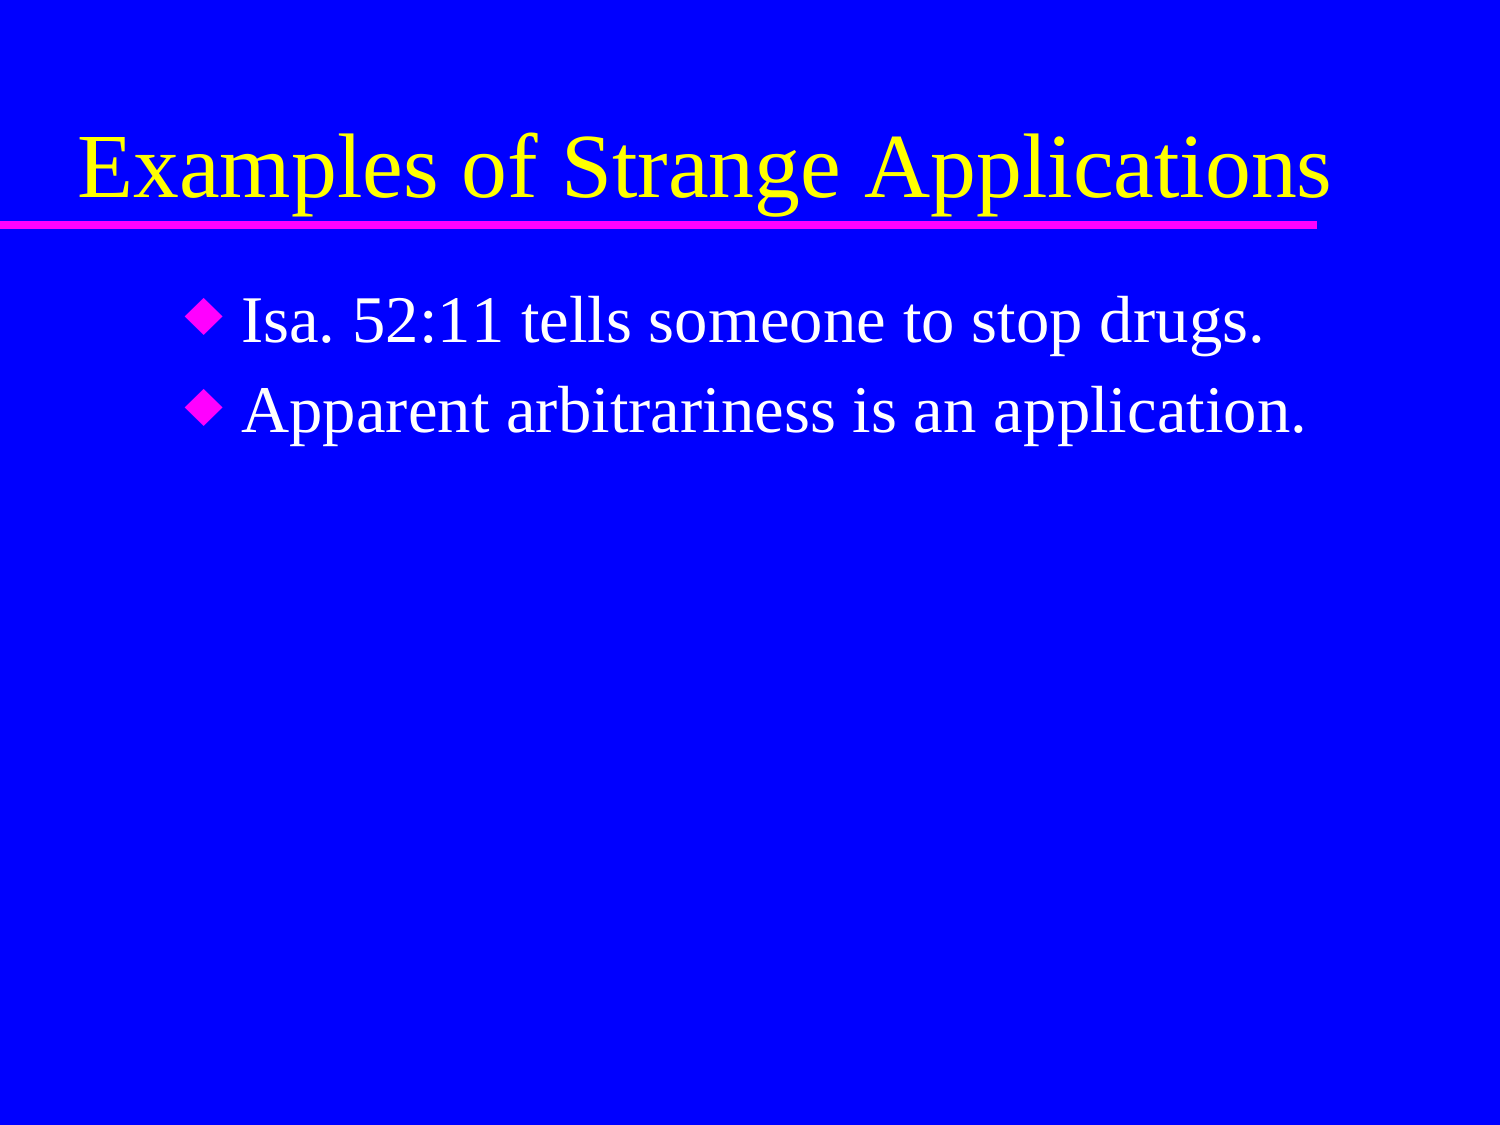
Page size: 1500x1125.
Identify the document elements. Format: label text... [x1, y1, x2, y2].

title Examples of Strange Applications [62, 43, 1426, 225]
list Isa. 52:11 tells someone to stop drugs. Apparent arbitrariness is an application. [169, 275, 1438, 951]
